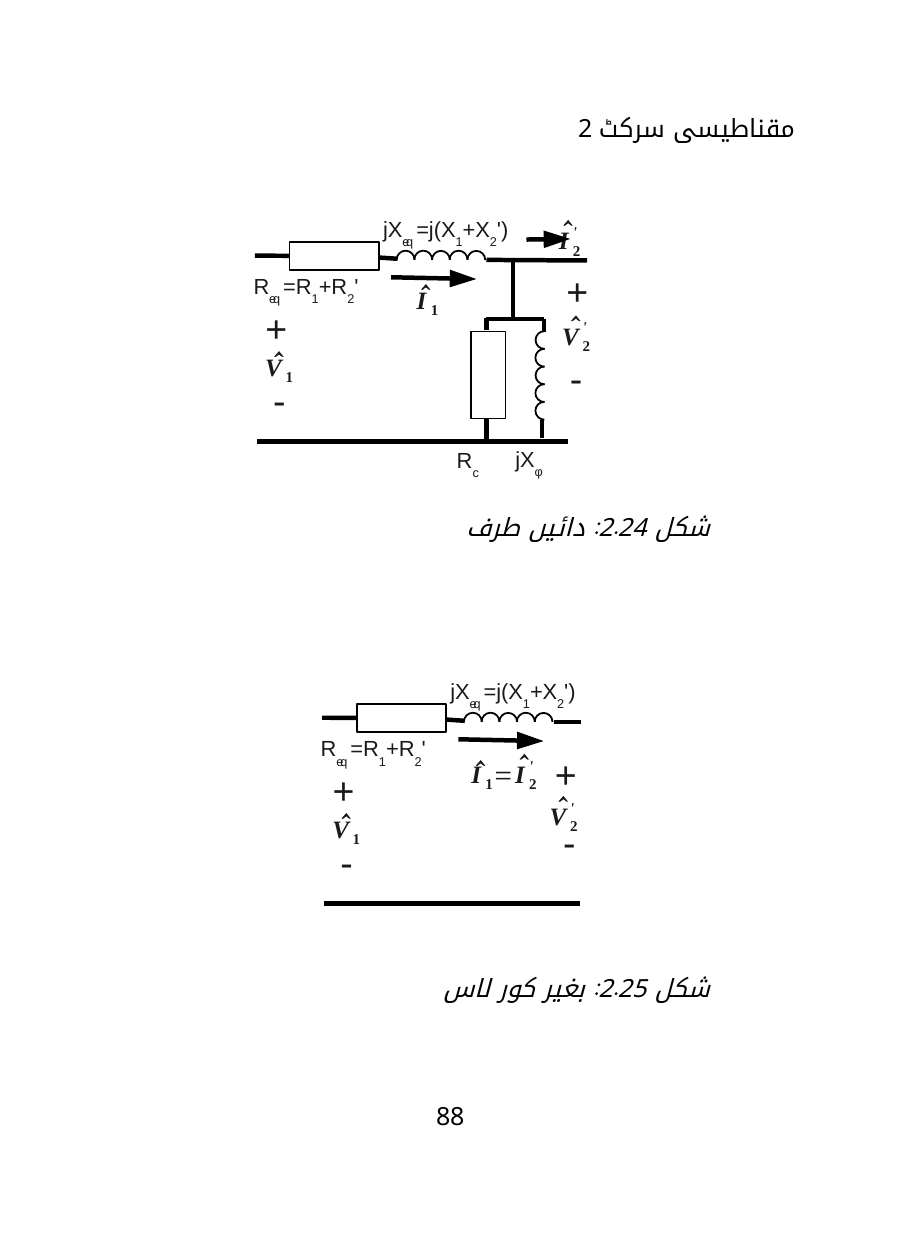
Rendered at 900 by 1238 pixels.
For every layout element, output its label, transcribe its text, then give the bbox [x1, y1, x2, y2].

text شکل 2.25: بغیر کور لاس [190, 657, 710, 1013]
text شکل 2.24: دائیں طرف [190, 195, 710, 551]
